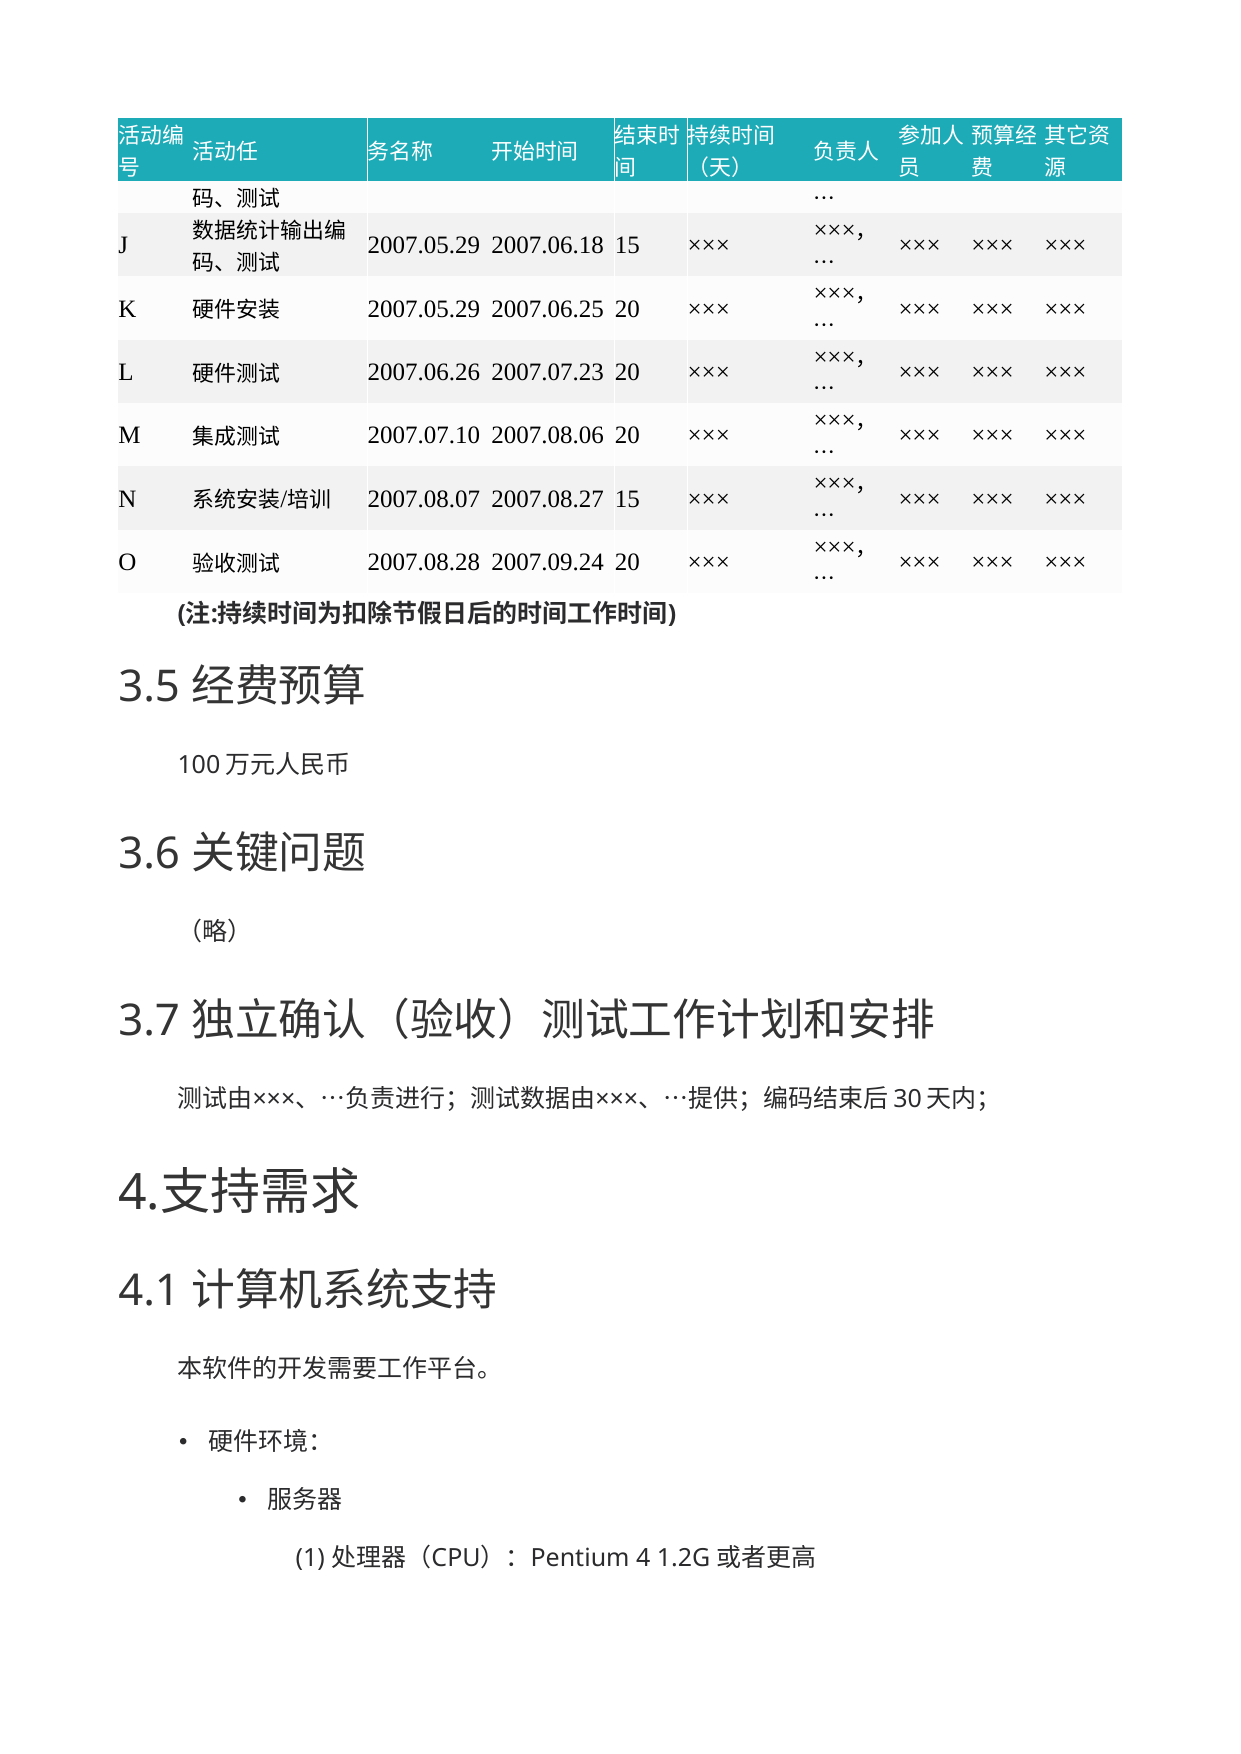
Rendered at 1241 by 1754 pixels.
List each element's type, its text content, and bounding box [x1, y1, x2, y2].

table_cell 验收测试 [193, 530, 367, 593]
table_cell [688, 181, 813, 213]
table_cell N [118, 466, 193, 530]
table_cell ×××，… [813, 466, 898, 530]
table_cell ××× [898, 276, 971, 340]
table_cell [1044, 181, 1122, 213]
table_cell ××× [971, 403, 1044, 466]
subtitle 3.6 关键问题 [118, 818, 1122, 881]
table_cell 2007.07.10 [368, 403, 491, 466]
text 100万元人民币 [177, 744, 1063, 781]
table_cell 15 [615, 213, 687, 276]
table_cell [118, 181, 193, 213]
table_cell 2007.08.06 [491, 403, 614, 466]
table_cell 2007.08.27 [491, 466, 614, 530]
table_cell ××× [971, 530, 1044, 593]
text （略） [177, 911, 1063, 947]
table_cell 20 [615, 530, 687, 593]
table_cell ××× [898, 466, 971, 530]
table_cell ××× [971, 213, 1044, 276]
table_cell [898, 181, 971, 213]
table_cell ×××，… [813, 213, 898, 276]
table_cell 硬件安装 [193, 276, 367, 340]
table_cell 集成测试 [193, 403, 367, 466]
text 测试由×××、…负责进行；测试数据由×××、…提供；编码结束后30天内； [177, 1078, 1063, 1114]
list 服务器 [238, 1480, 1004, 1516]
text 本软件的开发需要工作平台。 [177, 1348, 1063, 1384]
table_cell L [118, 340, 193, 403]
table_cell [491, 181, 614, 213]
table_header 持续时间（天） [688, 118, 813, 181]
text (1) 处理器（CPU）：Pentium 4 1.2G 或者更高 [295, 1538, 945, 1574]
table_header 结束时间 [615, 118, 687, 181]
table_cell M [118, 403, 193, 466]
table_cell ××× [688, 403, 813, 466]
table_cell ××× [1044, 276, 1122, 340]
table_cell ×××，… [813, 340, 898, 403]
table_cell ××× [898, 530, 971, 593]
subtitle 4.1 计算机系统支持 [118, 1255, 1122, 1318]
table_cell 20 [615, 340, 687, 403]
subtitle 3.7 独立确认（验收）测试工作计划和安排 [118, 985, 1122, 1048]
table_header 负责人 [813, 118, 898, 181]
table_cell 2007.06.25 [491, 276, 614, 340]
table_cell 20 [615, 403, 687, 466]
table_cell 码、测试 [193, 181, 367, 213]
table_cell … [813, 181, 898, 213]
table_cell 15 [615, 466, 687, 530]
table_cell 20 [615, 276, 687, 340]
subtitle 3.5 经费预算 [118, 651, 1122, 714]
table_cell 2007.08.28 [368, 530, 491, 593]
text (注:持续时间为扣除节假日后的时间工作时间) [177, 593, 1063, 629]
table_header 开始时间 [491, 118, 614, 181]
table_cell ××× [688, 340, 813, 403]
table_cell ××× [898, 403, 971, 466]
table_cell O [118, 530, 193, 593]
table_cell [615, 181, 687, 213]
table_cell 2007.06.18 [491, 213, 614, 276]
table_header 参加人员 [898, 118, 971, 181]
table_cell 2007.06.26 [368, 340, 491, 403]
table_cell K [118, 276, 193, 340]
table_cell ××× [898, 340, 971, 403]
table_cell ××× [971, 276, 1044, 340]
table_header 其它资源 [1044, 118, 1122, 181]
table_cell ××× [688, 213, 813, 276]
table_cell ××× [688, 466, 813, 530]
table_cell ××× [1044, 340, 1122, 403]
table_cell ××× [1044, 403, 1122, 466]
table_cell 2007.09.24 [491, 530, 614, 593]
table_header 活动编号 [118, 118, 193, 181]
table_cell 2007.05.29 [368, 276, 491, 340]
table_cell ×××，… [813, 530, 898, 593]
table_cell 2007.08.07 [368, 466, 491, 530]
table_cell ××× [971, 340, 1044, 403]
subtitle 4.支持需求 [118, 1152, 1122, 1224]
table_cell ××× [688, 530, 813, 593]
table_cell ××× [1044, 466, 1122, 530]
table_header 预算经费 [971, 118, 1044, 181]
table_cell [971, 181, 1044, 213]
table_cell 2007.07.23 [491, 340, 614, 403]
table_cell ×××，… [813, 276, 898, 340]
list 硬件环境： [179, 1422, 1063, 1458]
table_header 活动任 [193, 118, 367, 181]
table_cell 2007.05.29 [368, 213, 491, 276]
table_cell ××× [1044, 530, 1122, 593]
table_cell 系统安装/培训 [193, 466, 367, 530]
table_cell ××× [971, 466, 1044, 530]
table_cell ××× [898, 213, 971, 276]
table_header 务名称 [368, 118, 491, 181]
table_cell J [118, 213, 193, 276]
table_cell 数据统计输出编码、测试 [193, 213, 367, 276]
table_cell 硬件测试 [193, 340, 367, 403]
table_cell [368, 181, 491, 213]
table_cell ××× [1044, 213, 1122, 276]
table_cell ×××，… [813, 403, 898, 466]
table_cell ××× [688, 276, 813, 340]
